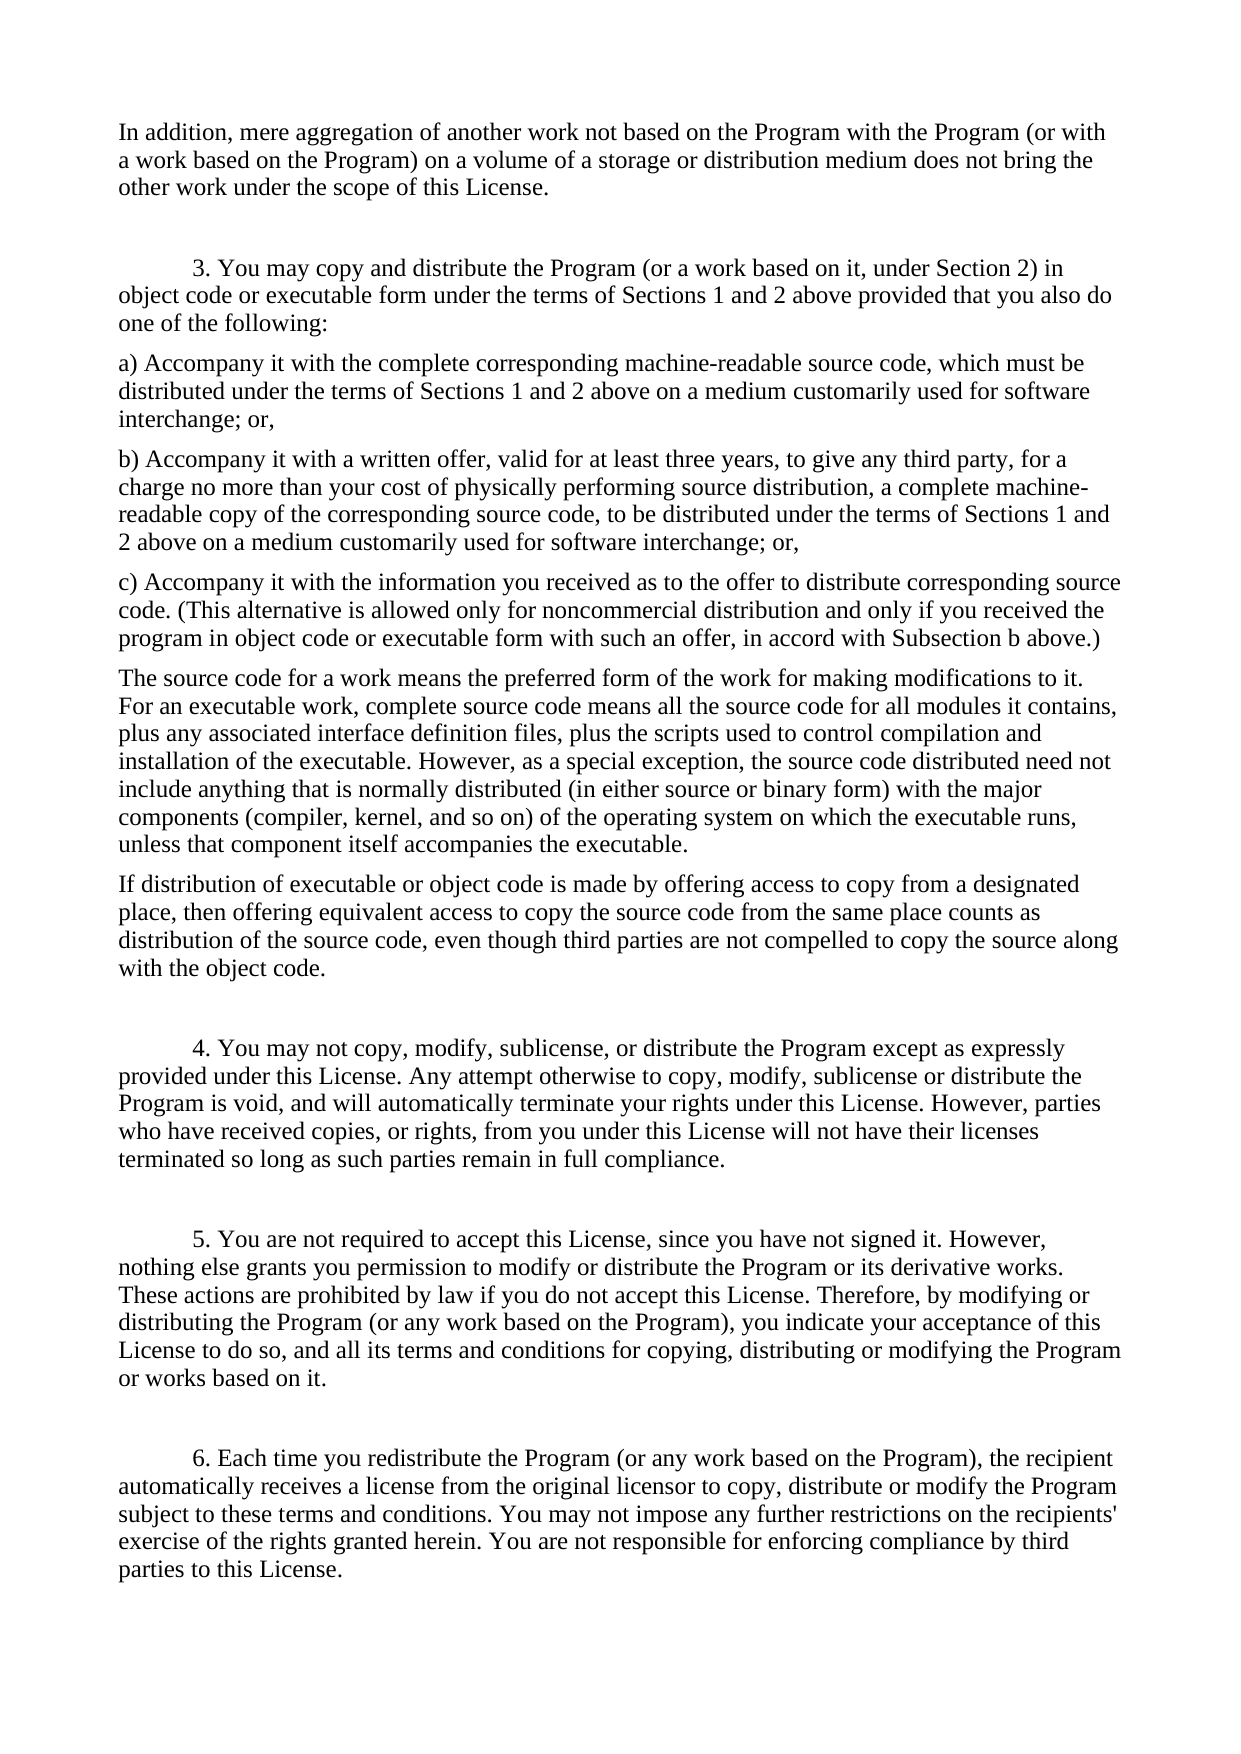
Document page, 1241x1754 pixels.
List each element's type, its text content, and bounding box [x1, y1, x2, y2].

text 5. You are not required to accept this License, since you have not signed it. However, nothing else grants you permission to modify or distribute the Program or its derivative works. These actions are prohibited by law if you do not accept this License. Therefore, by modifying or distributing the Program (or any work based on the Program), you indicate your acceptance of this License to do so, and all its terms and conditions for copying, distributing or modifying the Program or works based on it. [118, 1225, 1122, 1392]
text If distribution of executable or object code is made by offering access to copy from a designated place, then offering equivalent access to copy the source code from the same place counts as distribution of the source code, even though third parties are not compelled to copy the source along with the object code. [118, 871, 1122, 981]
text 3. You may copy and distribute the Program (or a work based on it, under Section 2) in object code or executable form under the terms of Sections 1 and 2 above provided that you also do one of the following: [118, 254, 1122, 337]
text The source code for a work means the preferred form of the work for making modifications to it. For an executable work, complete source code means all the source code for all modules it contains, plus any associated interface definition files, plus the scripts used to control compilation and installation of the executable. However, as a special exception, the source code distributed need not include anything that is normally distributed (in either source or binary form) with the major components (compiler, kernel, and so on) of the operating system on which the executable runs, unless that component itself accompanies the executable. [118, 664, 1122, 858]
text c) Accompany it with the information you received as to the offer to distribute corresponding source code. (This alternative is allowed only for noncommercial distribution and only if you received the program in object code or executable form with such an offer, in accord with Subsection b above.) [118, 568, 1122, 652]
text In addition, mere aggregation of another work not based on the Program with the Program (or with a work based on the Program) on a volume of a storage or distribution medium does not bring the other work under the scope of this License. [118, 118, 1122, 201]
text b) Accompany it with a written offer, valid for at least three years, to give any third party, for a charge no more than your cost of physically performing source distribution, a complete machine-readable copy of the corresponding source code, to be distributed under the terms of Sections 1 and 2 above on a medium customarily used for software interchange; or, [118, 445, 1122, 556]
text 6. Each time you redistribute the Program (or any work based on the Program), the recipient automatically receives a license from the original licensor to copy, distribute or modify the Program subject to these terms and conditions. You may not impose any further restrictions on the recipients' exercise of the rights granted herein. You are not responsible for enforcing compliance by third parties to this License. [118, 1444, 1122, 1583]
text 4. You may not copy, modify, sublicense, or distribute the Program except as expressly provided under this License. Any attempt otherwise to copy, modify, sublicense or distribute the Program is void, and will automatically terminate your rights under this License. However, parties who have received copies, or rights, from you under this License will not have their licenses terminated so long as such parties remain in full compliance. [118, 1034, 1122, 1173]
text a) Accompany it with the complete corresponding machine-readable source code, which must be distributed under the terms of Sections 1 and 2 above on a medium customarily used for software interchange; or, [118, 349, 1122, 433]
